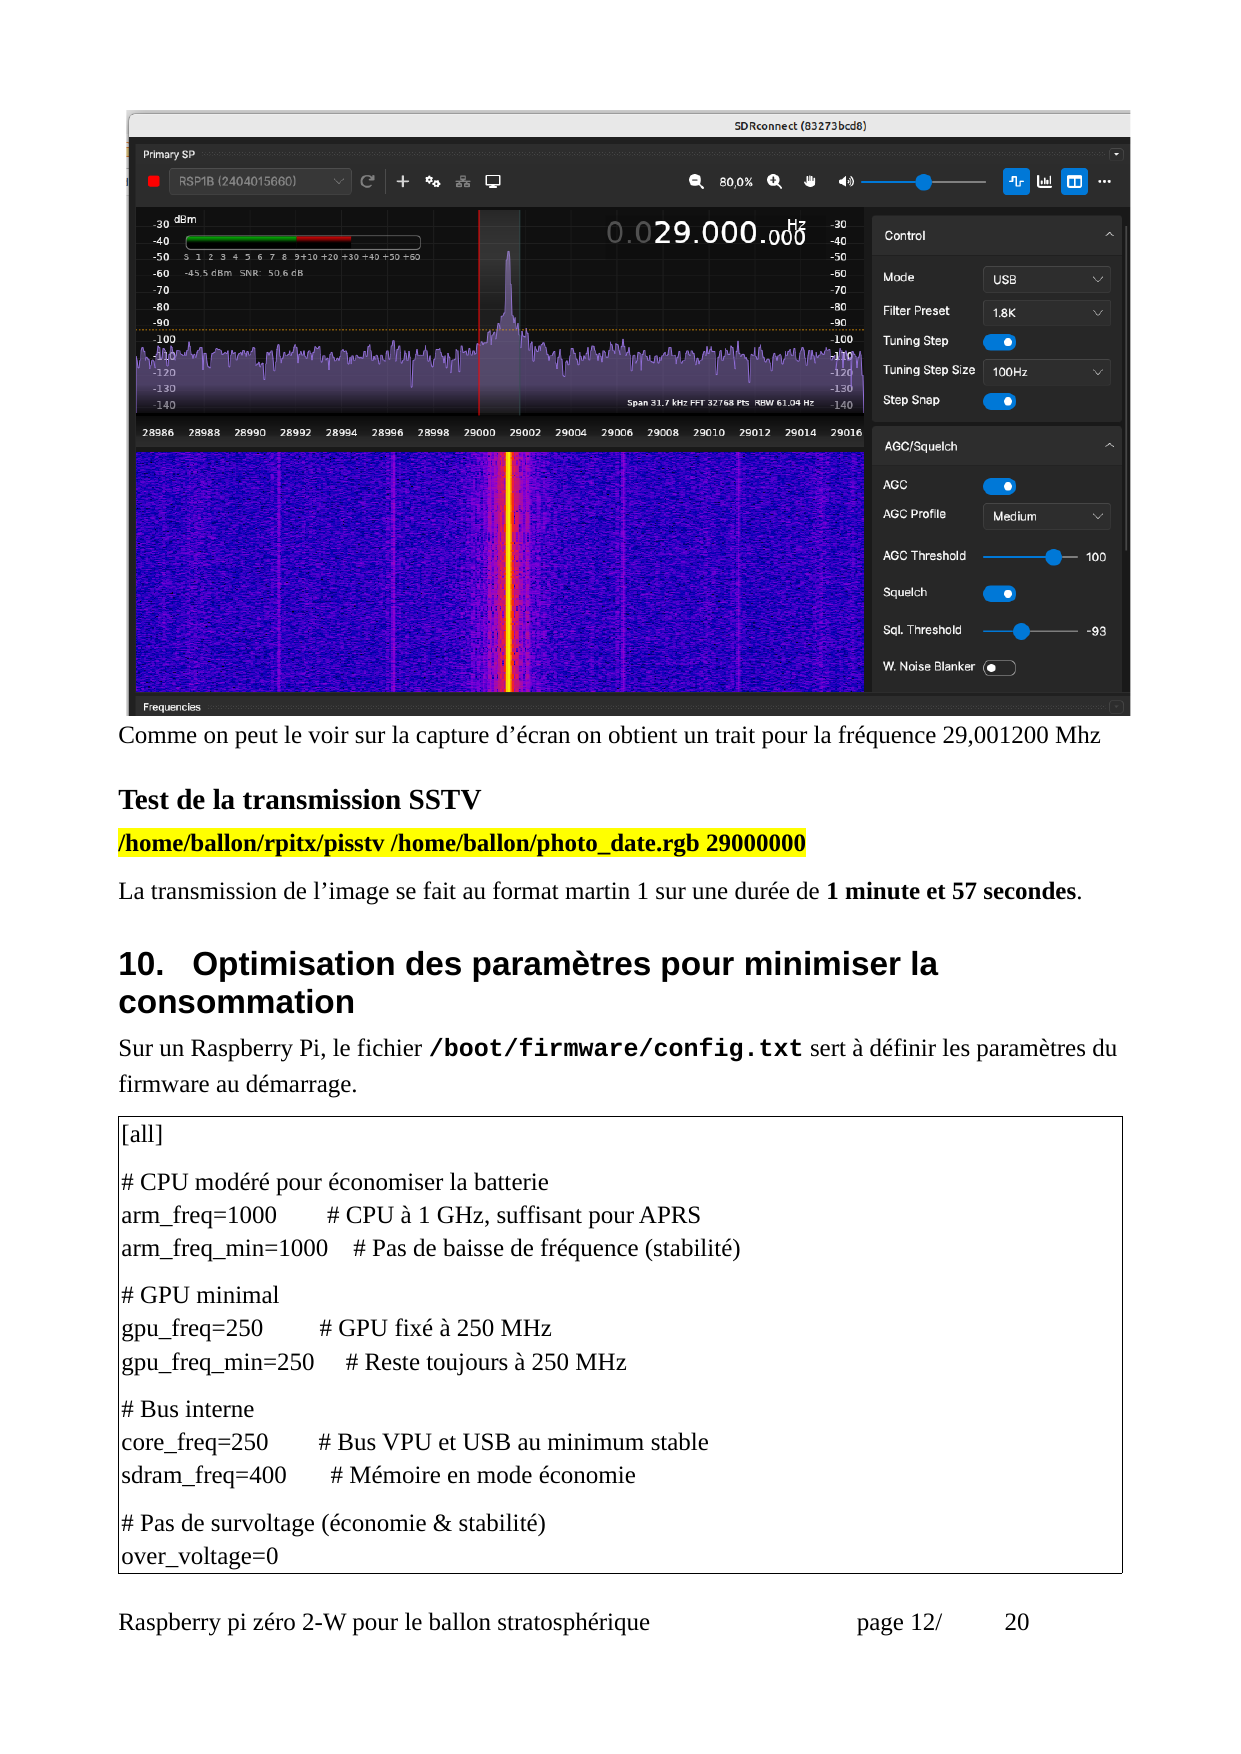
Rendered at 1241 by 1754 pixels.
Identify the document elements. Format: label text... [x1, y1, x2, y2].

subtitle Optimisation des paramètres pour minimiser la consommation [118, 944, 1122, 1021]
text Comme on peut le voir sur la capture d’écran on obtient un trait pour la fréquence 29,001200 Mhz [118, 118, 1122, 749]
text Sur un Raspberry Pi, le fichier /boot/firmware/config.txt sert à définir les paramètres du firmware au démarrage. [118, 1033, 1122, 1097]
text La transmission de l’image se fait au format martin 1 sur une durée de 1 minute et 57 secondes. [118, 876, 1122, 904]
text [all] [119, 1117, 1122, 1148]
picture [126, 110, 1131, 716]
text # Pas de survoltage (économie & stabilité) over_voltage=0 [119, 1505, 1122, 1573]
text # GPU minimal gpu_freq=250 # GPU fixé à 250 MHz gpu_freq_min=250 # Reste toujours à 250 MHz [119, 1277, 1122, 1375]
text /home/ballon/rpitx/pisstv /home/ballon/photo_date.rgb 29000000 [118, 828, 1122, 857]
text # Bus interne core_freq=250 # Bus VPU et USB au minimum stable sdram_freq=400 # Mémoire en mode économie [119, 1391, 1122, 1489]
subtitle Test de la transmission SSTV [118, 782, 1122, 816]
text # CPU modéré pour économiser la batterie arm_freq=1000 # CPU à 1 GHz, suffisant pour APRS arm_freq_min=1000 # Pas de baisse de fréquence (stabilité) [119, 1164, 1122, 1262]
